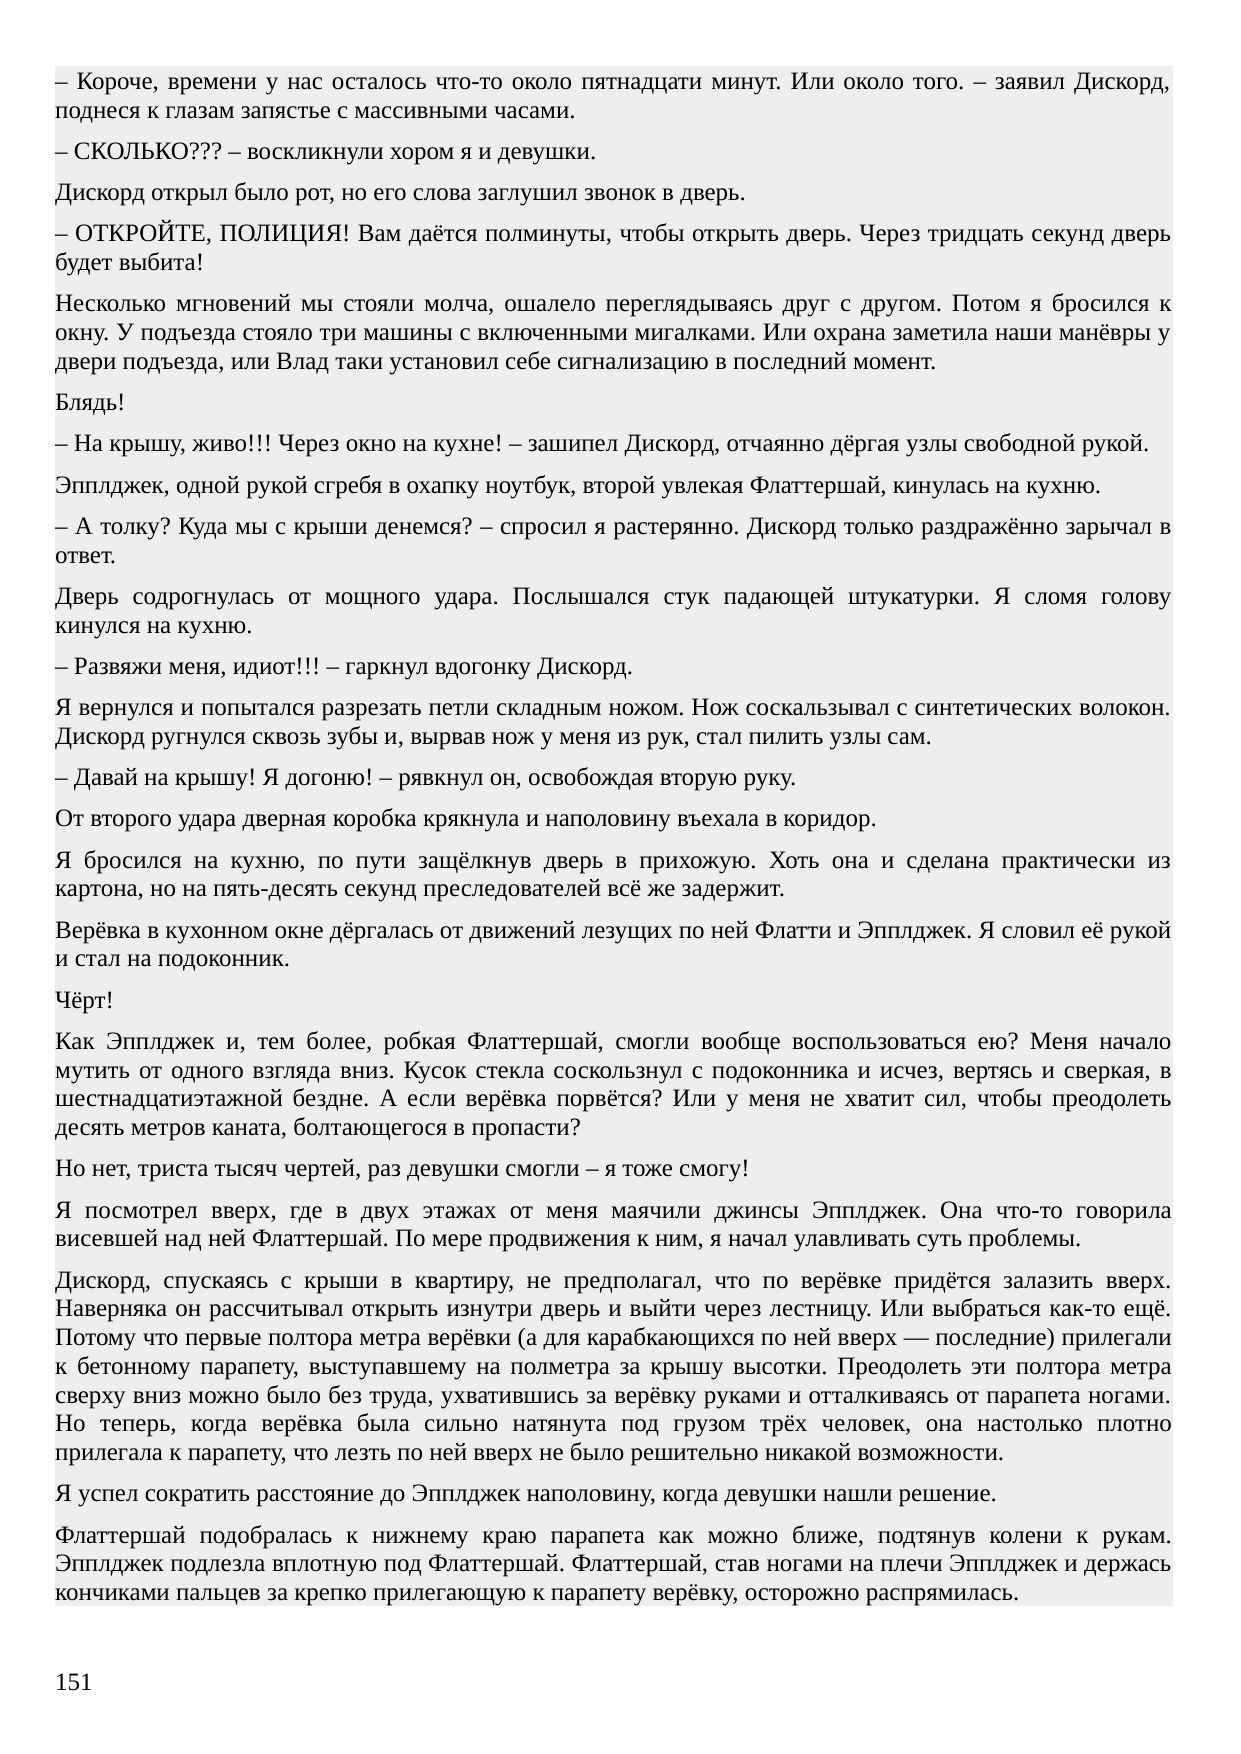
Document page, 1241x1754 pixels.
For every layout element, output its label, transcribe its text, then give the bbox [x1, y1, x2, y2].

text От второго удара дверная коробка крякнула и наполовину въехала в коридор. [55, 803, 1173, 832]
text Дискорд открыл было рот, но его слова заглушил звонок в дверь. [55, 177, 1173, 206]
text Как Эпплджек и, тем более, робкая Флаттершай, смогли вообще воспользоваться ею? Меня начало мутить от одного взгляда вниз. Кусок стекла соскользнул с подоконника и исчез, вертясь и сверкая, в шестнадцатиэтажной бездне. А если верёвка порвётся? Или у меня не хватит сил, чтобы преодолеть десять метров каната, болтающегося в пропасти? [55, 1026, 1173, 1141]
text Несколько мгновений мы стояли молча, ошалело переглядываясь друг с другом. Потом я бросился к окну. У подъезда стояло три машины с включенными мигалками. Или охрана заметила наши манёвры у двери подъезда, или Влад таки установил себе сигнализацию в последний момент. [55, 288, 1173, 375]
text Эпплджек, одной рукой сгребя в охапку ноутбук, второй увлекая Флаттершай, кинулась на кухню. [55, 470, 1173, 498]
text Я посмотрел вверх, где в двух этажах от меня маячили джинсы Эпплджек. Она что-то говорила висевшей над ней Флаттершай. По мере продвижения к ним, я начал улавливать суть проблемы. [55, 1195, 1173, 1252]
text – ОТКРОЙТЕ, ПОЛИЦИЯ! Вам даётся полминуты, чтобы открыть дверь. Через тридцать секунд дверь будет выбита! [55, 218, 1173, 276]
text Я бросился на кухню, по пути защёлкнув дверь в прихожую. Хоть она и сделана практически из картона, но на пять-десять секунд преследователей всё же задержит. [55, 845, 1173, 902]
text Но нет, триста тысяч чертей, раз девушки смогли – я тоже смогу! [55, 1153, 1173, 1182]
text – А толку? Куда мы с крыши денемся? – спросил я растерянно. Дискорд только раздражённо зарычал в ответ. [55, 511, 1173, 568]
text Чёрт! [55, 985, 1173, 1013]
text Верёвка в кухонном окне дёргалась от движений лезущих по ней Флатти и Эпплджек. Я словил её рукой и стал на подоконник. [55, 915, 1173, 972]
text Дискорд, спускаясь с крыши в квартиру, не предполагал, что по верёвке придётся залазить вверх. Наверняка он рассчитывал открыть изнутри дверь и выйти через лестницу. Или выбраться как-то ещё. Потому что первые полтора метра верёвки (а для карабкающихся по ней вверх — последние) прилегали к бетонному парапету, выступавшему на полметра за крышу высотки. Преодолеть эти полтора метра сверху вниз можно было без труда, ухватившись за верёвку руками и отталкиваясь от парапета ногами. Но теперь, когда верёвка была сильно натянута под грузом трёх человек, она настолько плотно прилегала к парапету, что лезть по ней вверх не было решительно никакой возможности. [55, 1265, 1173, 1466]
text Блядь! [55, 387, 1173, 416]
text Я успел сократить расстояние до Эпплджек наполовину, когда девушки нашли решение. [55, 1478, 1173, 1507]
text – Короче, времени у нас осталось что-то около пятнадцати минут. Или около того. – заявил Дискорд, поднеся к глазам запястье с массивными часами. [55, 66, 1173, 123]
text – Давай на крышу! Я догоню! – рявкнул он, освобождая вторую руку. [55, 762, 1173, 791]
text Флаттершай подобралась к нижнему краю парапета как можно ближе, подтянув колени к рукам. Эпплджек подлезла вплотную под Флаттершай. Флаттершай, став ногами на плечи Эпплджек и держась кончиками пальцев за крепко прилегающую к парапету верёвку, осторожно распрямилась. [55, 1520, 1173, 1606]
text – Развяжи меня, идиот!!! – гаркнул вдогонку Дискорд. [55, 651, 1173, 680]
text – На крышу, живо!!! Через окно на кухне! – зашипел Дискорд, отчаянно дёргая узлы свободной рукой. [55, 428, 1173, 457]
text Я вернулся и попытался разрезать петли складным ножом. Нож соскальзывал с синтетических волокон. Дискорд ругнулся сквозь зубы и, вырвав нож у меня из рук, стал пилить узлы сам. [55, 692, 1173, 750]
text Дверь содрогнулась от мощного удара. Послышался стук падающей штукатурки. Я сломя голову кинулся на кухню. [55, 581, 1173, 638]
text – СКОЛЬКО??? – воскликнули хором я и девушки. [55, 136, 1173, 165]
